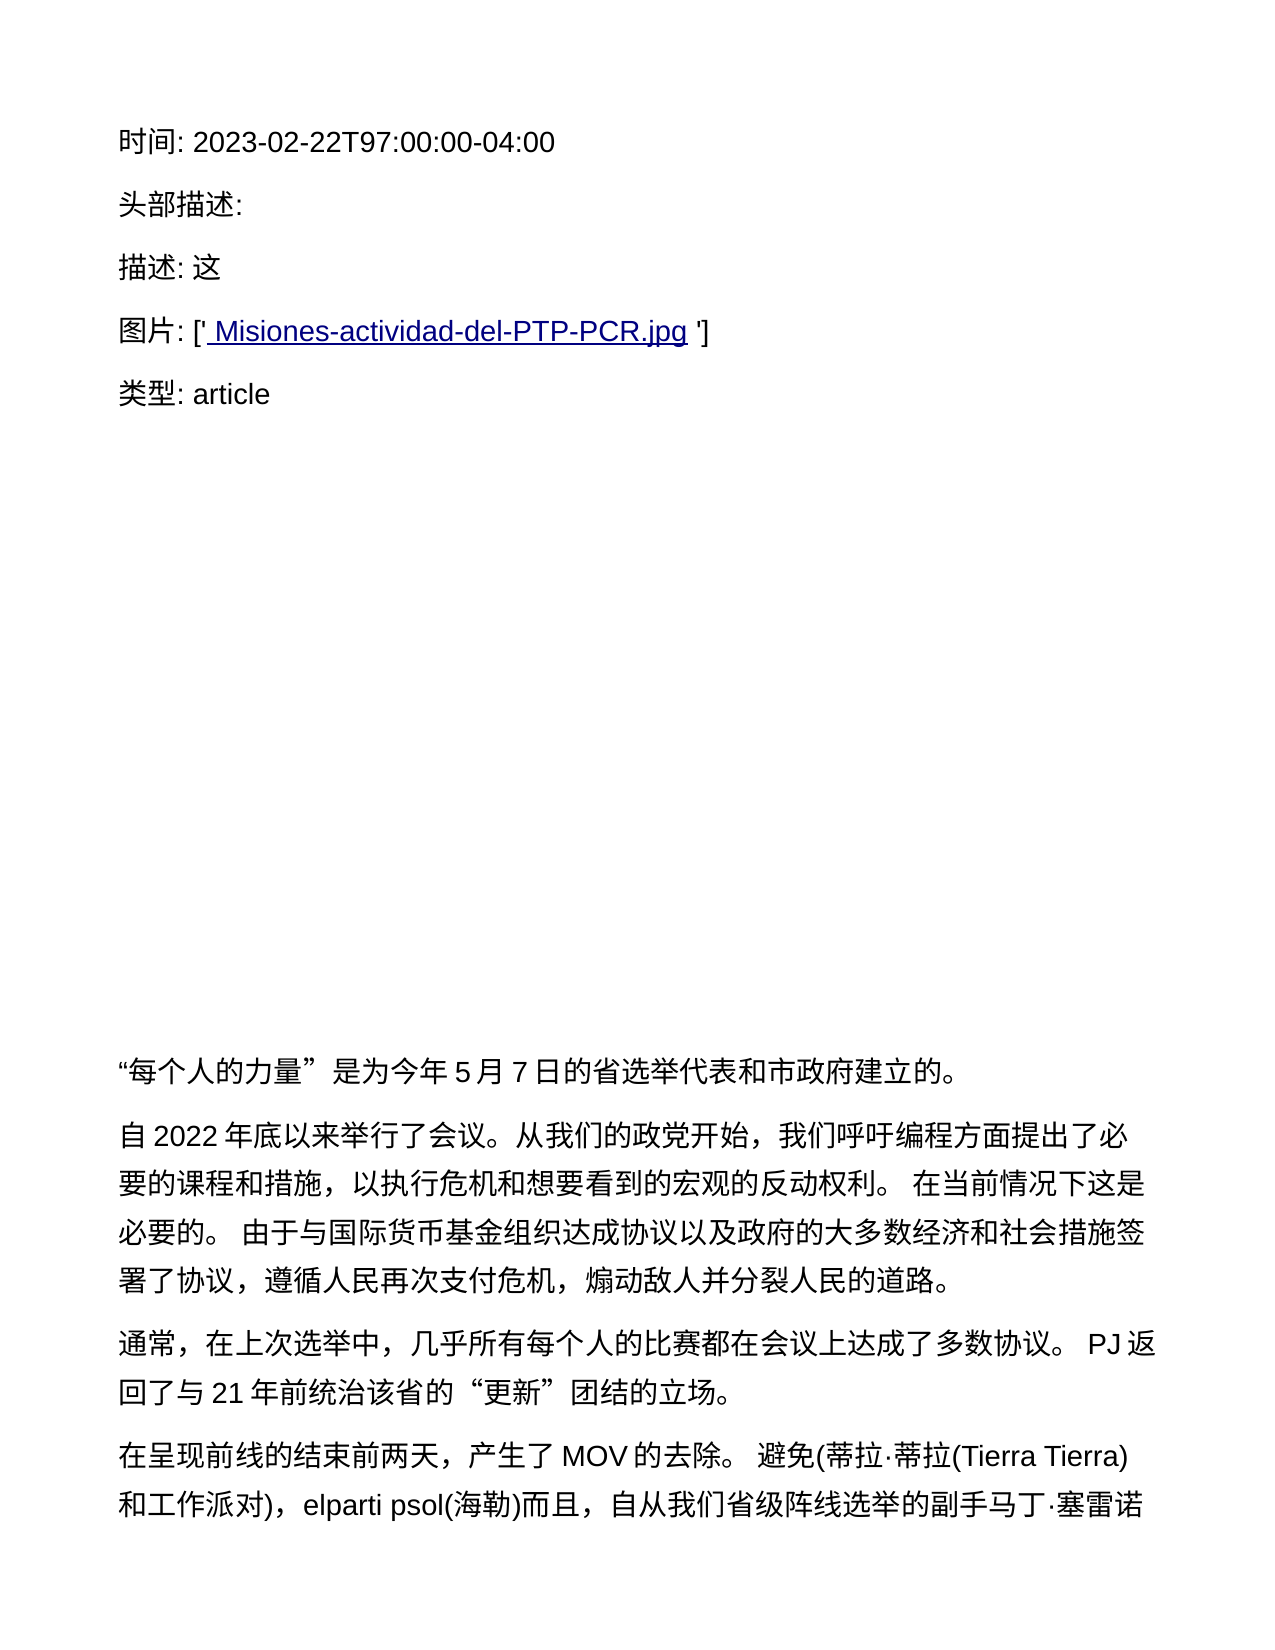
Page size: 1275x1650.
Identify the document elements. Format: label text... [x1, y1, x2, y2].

text 通常，在上次选举中，几乎所有每个人的比赛都在会议上达成了多数协议。 PJ返回了与21年前统治该省的“更新”团结的立场。 [118, 1321, 1157, 1412]
text 在呈现前线的结束前两天，产生了MOV的去除。 避免(蒂拉·蒂拉(Tierra Tierra)和工作派对)，elparti psol(海勒)而且，自从我们省级阵线选举的副手马丁·塞雷诺 [118, 1432, 1157, 1523]
text 头部描述: [118, 181, 1157, 223]
text “每个人的力量”是为今年5月7日的省选举代表和市政府建立的。 [118, 434, 1157, 1091]
text 时间: 2023-02-22T97:00:00-04:00 [118, 118, 1157, 160]
text 图片: [' Misiones-actividad-del-PTP-PCR.jpg '] [118, 307, 1157, 350]
text 类型: article [118, 371, 1157, 413]
text 描述: 这 [118, 244, 1157, 287]
text 自2022年底以来举行了会议。从我们的政党开始，我们呼吁编程方面提出了必要的课程和措施，以执行危机和想要看到的宏观的反动权利。 在当前情况下这是必要的。 由于与国际货币基金组织达成协议以及政府的大多数经济和社会措施签署了协议，遵循人民再次支付危机，煽动敌人并分裂人民的道路。 [118, 1112, 1157, 1300]
